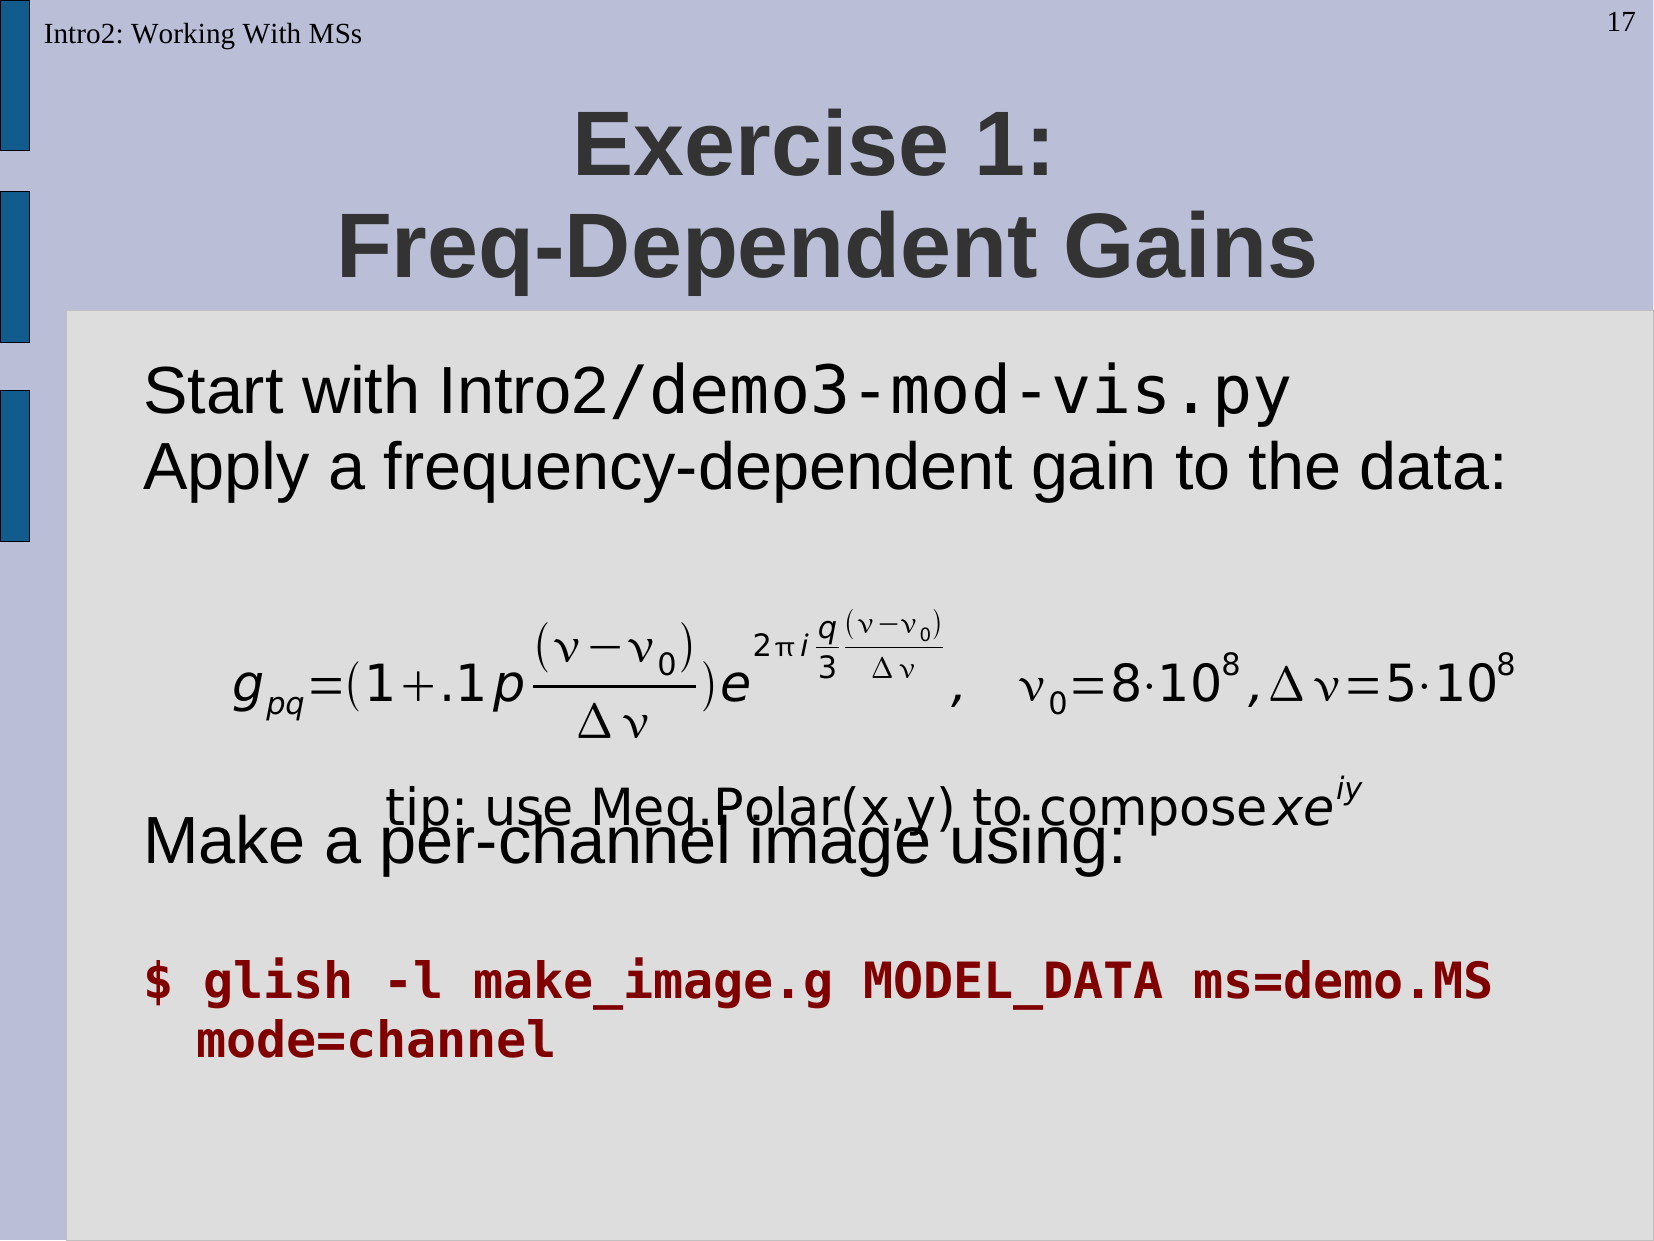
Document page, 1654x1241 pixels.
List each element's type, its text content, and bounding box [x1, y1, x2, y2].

chart [225, 604, 1522, 844]
title Exercise 1: Freq-Dependent Gains [121, 87, 1534, 302]
list Start with Intro2/demo3-mod-vis.py Apply a frequency-dependent gain to the data: Make a per-channel image using: $ glish -l make_image.g MODEL_DATA ms=demo.MS mode=channel [125, 351, 1538, 1168]
